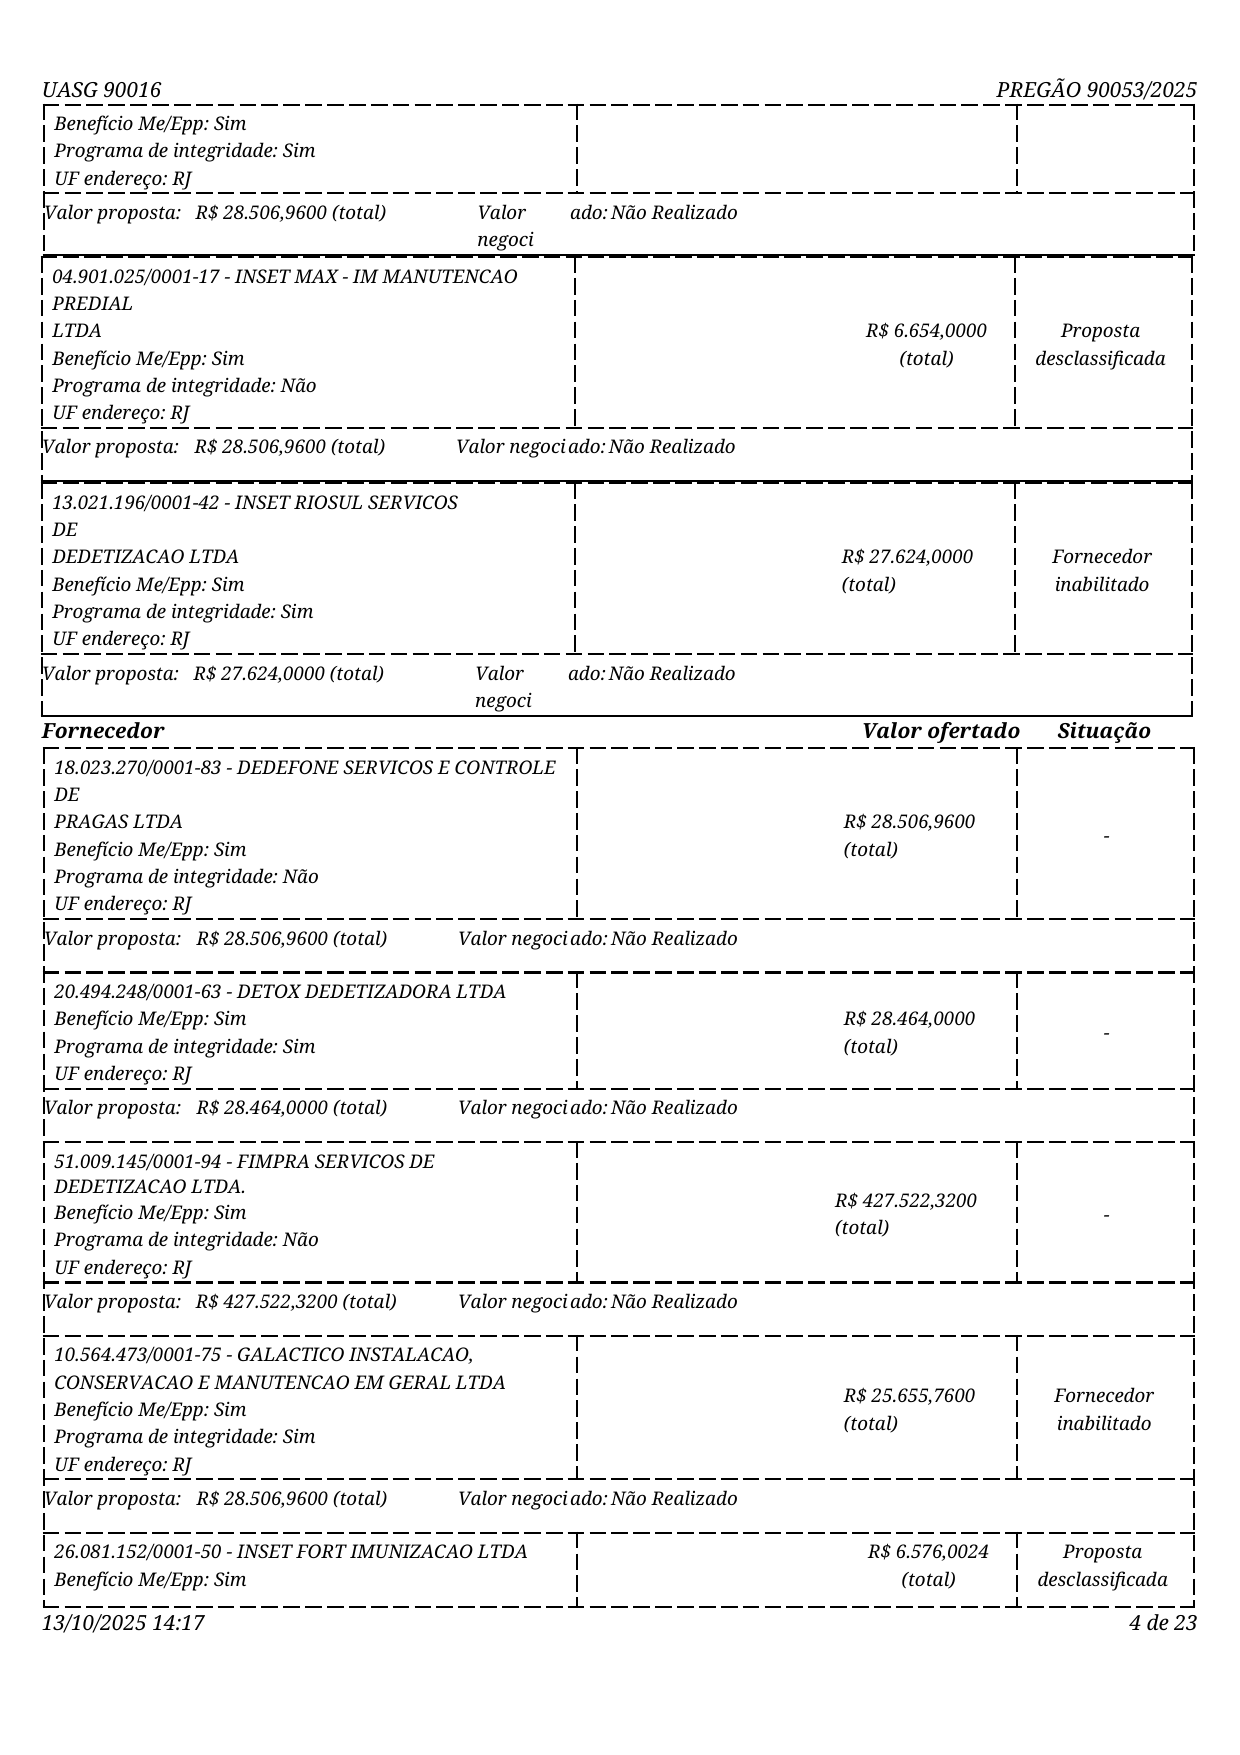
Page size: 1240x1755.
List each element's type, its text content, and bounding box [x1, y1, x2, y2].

table_header 13.021.196/0001-42 - INSET RIOSUL SERVICOS DE DEDETIZACAO LTDA Benefício Me/Epp: Sim Programa de integridade: Sim UF endereço: RJ [42, 482, 475, 653]
table_cell [835, 1088, 1017, 1141]
table_header [577, 747, 835, 918]
table_cell - [1017, 1141, 1194, 1281]
table_cell R$ 6.576,0024 (total) [835, 1532, 1017, 1606]
table_cell [577, 971, 835, 1088]
table_cell [1017, 1281, 1194, 1335]
table_cell Valor negoci [475, 653, 575, 714]
text Fornecedor Valor ofertado Situação [42, 717, 1200, 745]
table_cell [1017, 192, 1194, 254]
table_cell R$ 427.522,3200 (total) [835, 1141, 1017, 1281]
table_cell 20.494.248/0001-63 - DETOX DEDETIZADORA LTDA Benefício Me/Epp: Sim Programa de integridade: Sim UF endereço: RJ [44, 971, 577, 1088]
table_cell [477, 104, 577, 192]
table_cell [577, 1141, 835, 1281]
table_header [575, 482, 833, 653]
table_cell ado: Não Realizado [577, 192, 844, 254]
table_header R$ 28.506,9600 (total) [835, 747, 1017, 918]
table_header [475, 482, 575, 653]
table_cell [1015, 427, 1192, 480]
table_cell [1017, 1088, 1194, 1141]
table_cell Valor proposta: R$ 427.522,3200 (total) Valor negoci [44, 1281, 577, 1335]
table_cell [833, 427, 1014, 480]
table_cell Valor proposta: R$ 27.624,0000 (total) [42, 653, 475, 714]
table_header 04.901.025/0001-17 - INSET MAX - IM MANUTENCAO PREDIAL LTDA Benefício Me/Epp: Sim Programa de integridade: Não UF endereço: RJ [42, 256, 575, 427]
table_cell [1017, 918, 1194, 971]
table_cell ado: Não Realizado [575, 653, 833, 714]
table_cell [577, 1532, 835, 1606]
table_cell Valor proposta: R$ 28.506,9600 (total) Valor negoci [42, 427, 575, 480]
table_cell [844, 192, 1017, 254]
table_cell [1015, 653, 1192, 714]
table_cell ado: Não Realizado [577, 1088, 835, 1141]
table_cell ado: Não Realizado [577, 918, 835, 971]
table_cell ado: Não Realizado [577, 1281, 835, 1335]
table_cell Valor proposta: R$ 28.506,9600 (total) Valor negoci [44, 1478, 577, 1532]
table_cell 51.009.145/0001-94 - FIMPRA SERVICOS DE DEDETIZACAO LTDA. Benefício Me/Epp: Sim Programa de integridade: Não UF endereço: RJ [44, 1141, 577, 1281]
table_cell Valor proposta: R$ 28.464,0000 (total) Valor negoci [44, 1088, 577, 1141]
table_cell [844, 104, 1017, 192]
table_cell [835, 1478, 1017, 1532]
table_cell [1017, 1478, 1194, 1532]
table_cell - [1017, 104, 1194, 192]
table_cell 26.081.152/0001-50 - INSET FORT IMUNIZACAO LTDA Benefício Me/Epp: Sim [44, 1532, 577, 1606]
table_cell Valor proposta: R$ 28.506,9600 (total) [44, 192, 477, 254]
table_cell [835, 1281, 1017, 1335]
table_cell [577, 1335, 835, 1478]
table_cell [833, 653, 1014, 714]
table_cell - [1017, 971, 1194, 1088]
table_cell 10.564.473/0001-75 - GALACTICO INSTALACAO, CONSERVACAO E MANUTENCAO EM GERAL LTDA Benefício Me/Epp: Sim Programa de integridade: Sim UF endereço: RJ [44, 1335, 577, 1478]
table_header 18.023.270/0001-83 - DEDEFONE SERVICOS E CONTROLE DE PRAGAS LTDA Benefício Me/Epp: Sim Programa de integridade: Não UF endereço: RJ [44, 747, 577, 918]
table_cell [835, 918, 1017, 971]
table_cell Valor negoci [477, 192, 577, 254]
table_header - [1017, 747, 1194, 918]
table_cell ado: Não Realizado [577, 1478, 835, 1532]
table_cell [577, 104, 844, 192]
table_header R$ 27.624,0000 (total) [833, 482, 1014, 653]
table_cell R$ 28.464,0000 (total) [835, 971, 1017, 1088]
table_header Proposta desclassificada [1015, 256, 1192, 427]
table_cell ado: Não Realizado [575, 427, 833, 480]
table_cell Fornecedor inabilitado [1017, 1335, 1194, 1478]
table_cell Valor proposta: R$ 28.506,9600 (total) Valor negoci [44, 918, 577, 971]
table_cell Proposta desclassificada [1017, 1532, 1194, 1606]
table_header Fornecedor inabilitado [1015, 482, 1192, 653]
table_cell Benefício Me/Epp: Sim Programa de integridade: Sim UF endereço: RJ [44, 104, 477, 192]
table_header R$ 6.654,0000 (total) [833, 256, 1014, 427]
table_header [575, 256, 833, 427]
table_cell R$ 25.655,7600 (total) [835, 1335, 1017, 1478]
